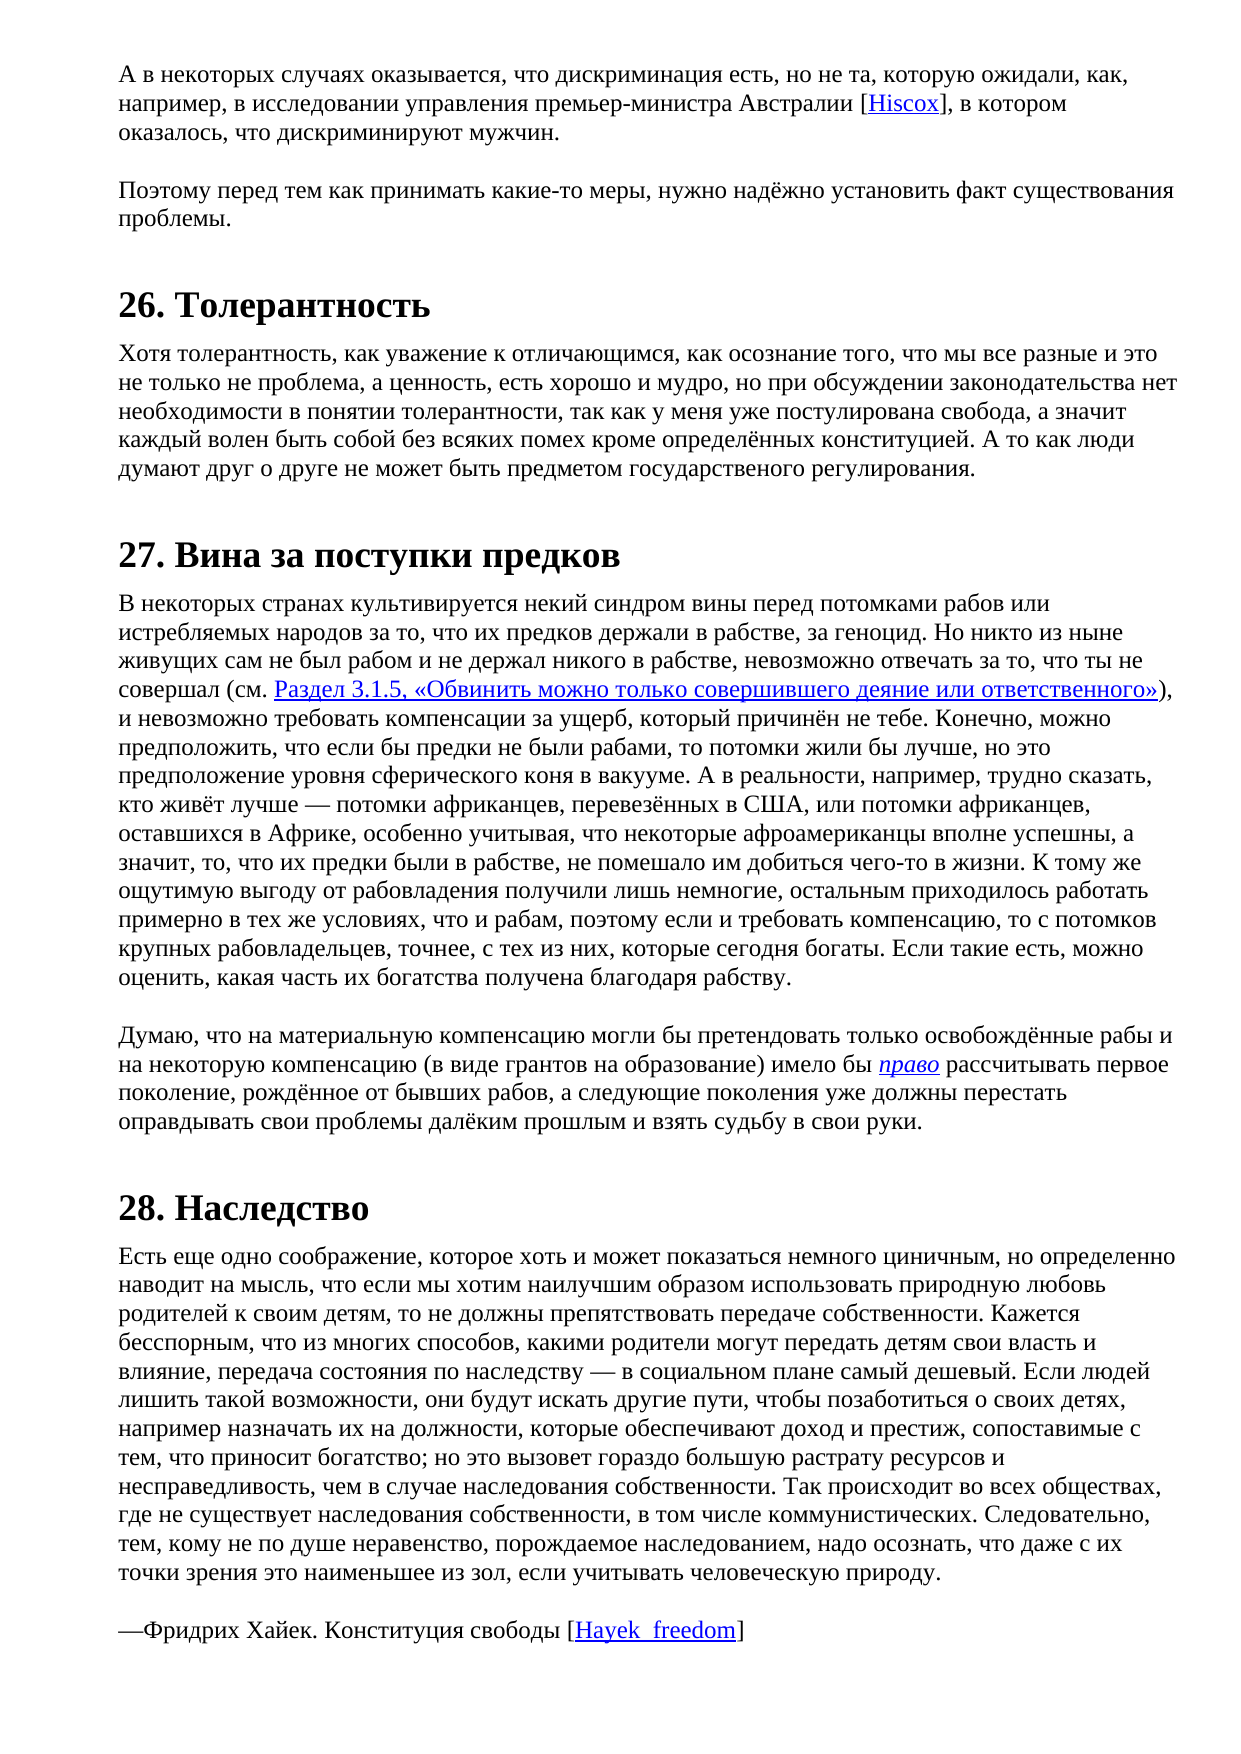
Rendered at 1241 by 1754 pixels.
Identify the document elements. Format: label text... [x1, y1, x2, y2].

text Хотя толерантность, как уважение к отличающимся, как осознание того, что мы все разные и это не только не проблема, а ценность, есть хорошо и мудро, но при обсуждении законодательства нет необходимости в понятии толерантности, так как у меня уже постулирована свобода, а значит каждый волен быть собой без всяких помех кроме определённых конституцией. А то как люди думают друг о друге не может быть предметом государственого регулирования. [118, 338, 1181, 482]
text Есть еще одно соображение, которое хоть и может показаться немного циничным, но определенно наводит на мысль, что если мы хотим наилучшим образом использовать природную любовь родителей к своим детям, то не должны препятствовать передаче собственности. Кажется бесспорным, что из многих способов, какими родители могут передать детям свои власть и влияние, передача состояния по наследству — в социальном плане самый дешевый. Если людей лишить такой возможности, они будут искать другие пути, чтобы позаботиться о своих детях, например назначать их на должности, которые обеспечивают доход и престиж, сопоставимые с тем, что приносит богатство; но это вызовет гораздо большую растрату ресурсов и несправедливость, чем в случае наследования собственности. Так происходит во всех обществах, где не существует наследования собственности, в том числе коммунистических. Следовательно, тем, кому не по душе неравенство, порождаемое наследованием, надо осознать, что даже с их точки зрения это наименьшее из зол, если учитывать человеческую природу. [118, 1241, 1181, 1586]
text Думаю, что на материальную компенсацию могли бы претендовать только освобождённые рабы и на некоторую компенсацию (в виде грантов на образование) имело бы право рассчитывать первое поколение, рождённое от бывших рабов, а следующие поколения уже должны перестать оправдывать свои проблемы далёким прошлым и взять судьбу в свои руки. [118, 1020, 1181, 1135]
text —Фридрих Хайек. Конституция свободы [Hayek_freedom] [118, 1615, 1181, 1644]
subtitle 28. Наследство [118, 1185, 1181, 1228]
text А в некоторых случаях оказывается, что дискриминация есть, но не та, которую ожидали, как, например, в исследовании управления премьер-министра Австралии [Hiscox], в котором оказалось, что дискриминируют мужчин. [118, 59, 1181, 145]
text Поэтому перед тем как принимать какие-то меры, нужно надёжно установить факт существования проблемы. [118, 175, 1181, 232]
subtitle 26. Толерантность [118, 283, 1181, 326]
subtitle 27. Вина за поступки предков [118, 532, 1181, 575]
text В некоторых странах культивируется некий синдром вины перед потомками рабов или истребляемых народов за то, что их предков держали в рабстве, за геноцид. Но никто из ныне живущих сам не был рабом и не держал никого в рабстве, невозможно отвечать за то, что ты не совершал (см. Раздел 3.1.5, «Обвинить можно только совершившего деяние или ответственного»), и невозможно требовать компенсации за ущерб, который причинён не тебе. Конечно, можно предположить, что если бы предки не были рабами, то потомки жили бы лучше, но это предположение уровня сферического коня в вакууме. А в реальности, например, трудно сказать, кто живёт лучше — потомки африканцев, перевезённых в США, или потомки африканцев, оставшихся в Африке, особенно учитывая, что некоторые афроамериканцы вполне успешны, а значит, то, что их предки были в рабстве, не помешало им добиться чего-то в жизни. К тому же ощутимую выгоду от рабовладения получили лишь немногие, остальным приходилось работать примерно в тех же условиях, что и рабам, поэтому если и требовать компенсацию, то с потомков крупных рабовладельцев, точнее, с тех из них, которые сегодня богаты. Если такие есть, можно оценить, какая часть их богатства получена благодаря рабству. [118, 588, 1181, 990]
